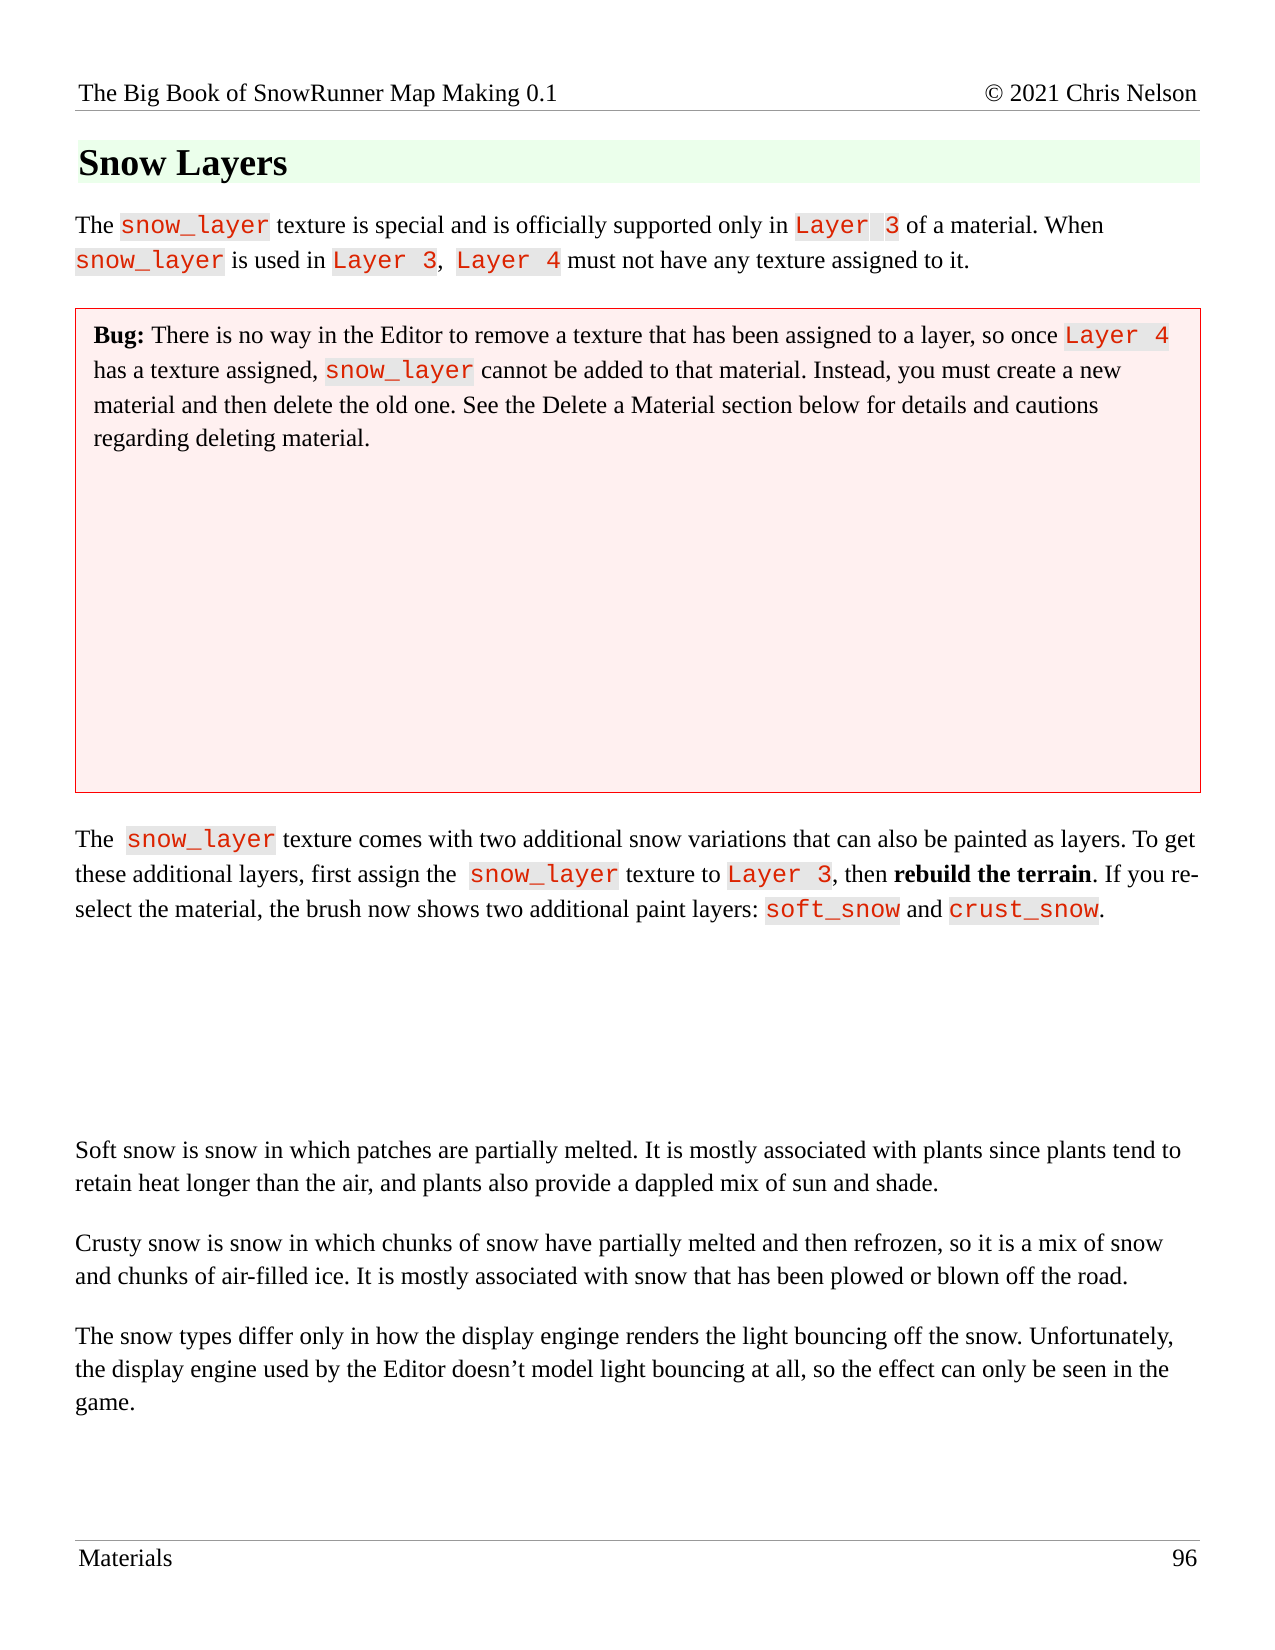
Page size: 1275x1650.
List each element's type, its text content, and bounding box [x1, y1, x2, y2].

text Soft snow is snow in which patches are partially melted. It is mostly associated with plants since plants tend to retain heat longer than the air, and plants also provide a dappled mix of sun and shade. [75, 1135, 1200, 1197]
text Crusty snow is snow in which chunks of snow have partially melted and then refrozen, so it is a mix of snow and chunks of air-filled ice. It is mostly associated with snow that has been plowed or blown off the road. [75, 1228, 1200, 1290]
text The snow types differ only in how the display enginge renders the light bouncing off the snow. Unfortunately, the display engine used by the Editor doesn’t model light bouncing at all, so the effect can only be seen in the game. [75, 1321, 1200, 1416]
text The snow_layer texture is special and is officially supported only in Layer 3 of a material. When snow_layer is used in Layer 3, Layer 4 must not have any texture assigned to it. [75, 211, 1200, 276]
text The snow_layer texture comes with two additional snow variations that can also be painted as layers. To get these additional layers, first assign the snow_layer texture to Layer 3, then rebuild the terrain. If you re-select the material, the brush now shows two additional paint layers: soft_snow and crust_snow. [75, 824, 1200, 925]
subtitle Snow Layers [78, 140, 1200, 183]
list There is no way in the Editor to remove a texture that has been assigned to a layer, so once Layer 4 has a texture assigned, snow_layer cannot be added to that material. Instead, you must create a new material and then delete the old one. See the Delete a Material section below for details and cautions regarding deleting material. [76, 309, 1200, 452]
